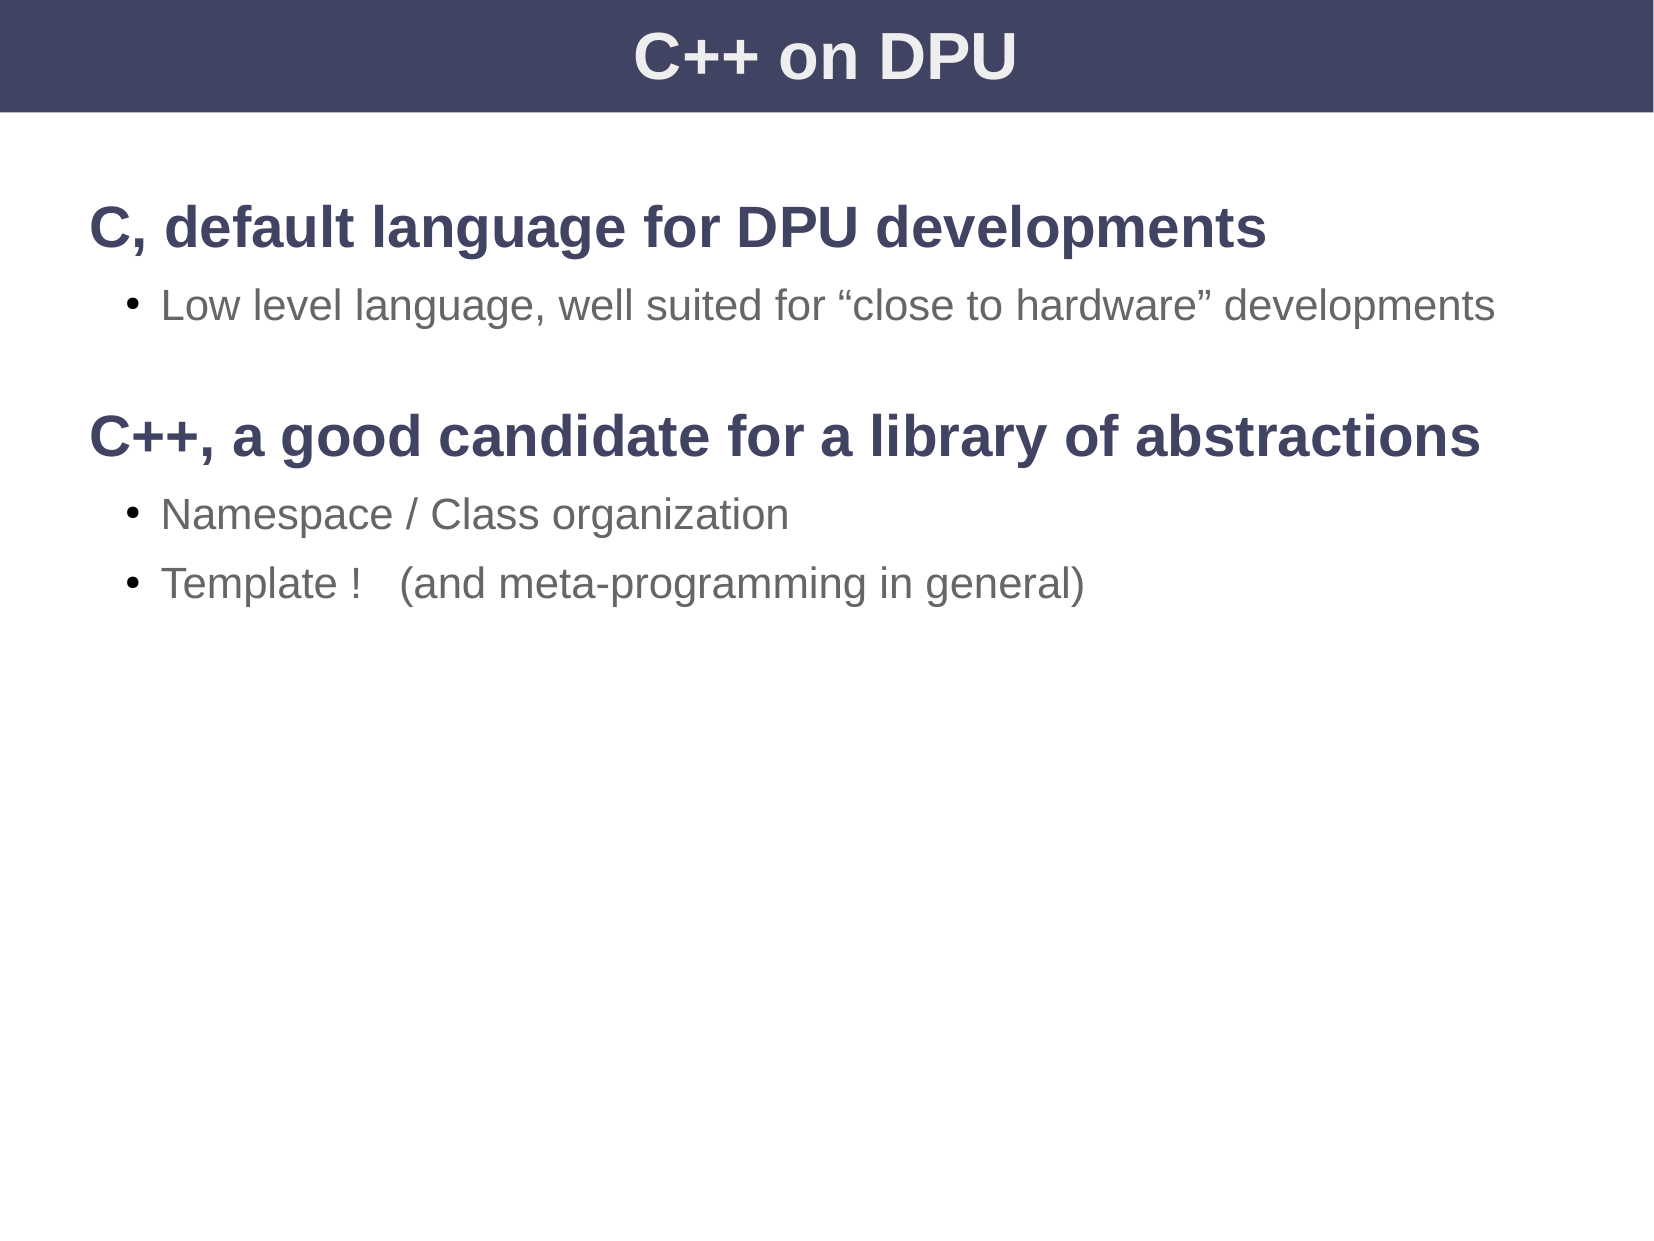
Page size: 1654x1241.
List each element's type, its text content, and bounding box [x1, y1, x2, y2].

text_box C, default language for DPU developments Low level language, well suited for “close to hardware” developments C++, a good candidate for a library of abstractions Namespace / Class organization Template ! (and meta-programming in general) [75, 187, 1613, 1211]
text_box C++ on DPU [0, 0, 1654, 113]
